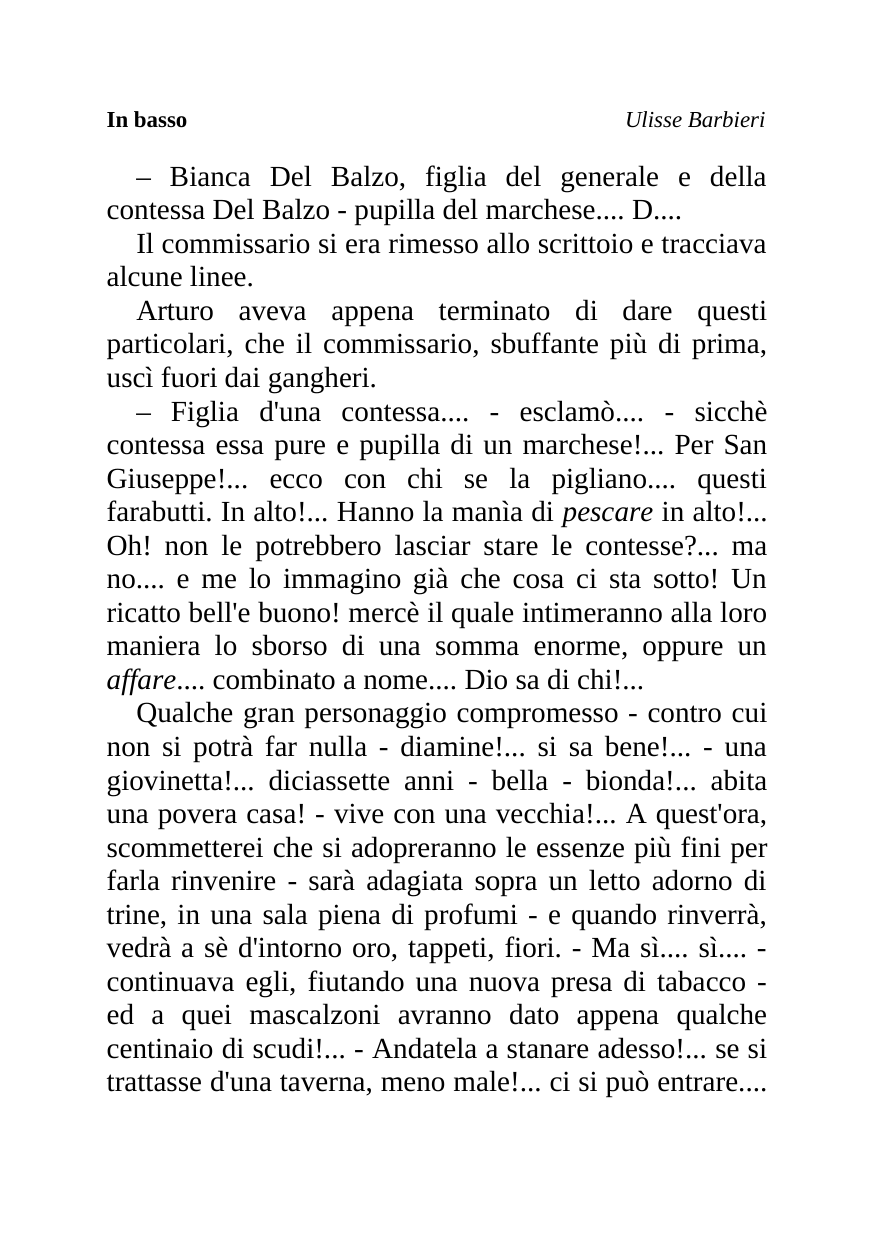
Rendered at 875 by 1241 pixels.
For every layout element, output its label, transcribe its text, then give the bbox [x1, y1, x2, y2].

text Il commissario si era rimesso allo scrittoio e tracciava alcune linee. [106, 226, 768, 293]
text – Figlia d'una contessa.... - esclamò.... - sicchè contessa essa pure e pupilla di un marchese!... Per San Giuseppe!... ecco con chi se la pigliano.... questi farabutti. In alto!... Hanno la manìa di pescare in alto!... Oh! non le potrebbero lasciar stare le contesse?... ma no.... e me lo immagino già che cosa ci sta sotto! Un ricatto bell'e buono! mercè il quale intimeranno alla loro maniera lo sborso di una somma enorme, oppure un affare.... combinato a nome.... Dio sa di chi!... [106, 394, 768, 696]
text – Bianca Del Balzo, figlia del generale e della contessa Del Balzo - pupilla del marchese.... D.... [106, 159, 768, 226]
text Arturo aveva appena terminato di dare questi particolari, che il commissario, sbuffante più di prima, uscì fuori dai gangheri. [106, 293, 768, 394]
text Qualche gran personaggio compromesso - contro cui non si potrà far nulla - diamine!... si sa bene!... - una giovinetta!... diciassette anni - bella - bionda!... abita una povera casa! - vive con una vecchia!... A quest'ora, scommetterei che si adopreranno le essenze più fini per farla rinvenire - sarà adagiata sopra un letto adorno di trine, in una sala piena di profumi - e quando rinverrà, vedrà a sè d'intorno oro, tappeti, fiori. - Ma sì.... sì.... - continuava egli, fiutando una nuova presa di tabacco - ed a quei mascalzoni avranno dato appena qualche centinaio di scudi!... - Andatela a stanare adesso!... se si trattasse d'una taverna, meno male!... ci si può entrare.... [106, 696, 768, 1098]
